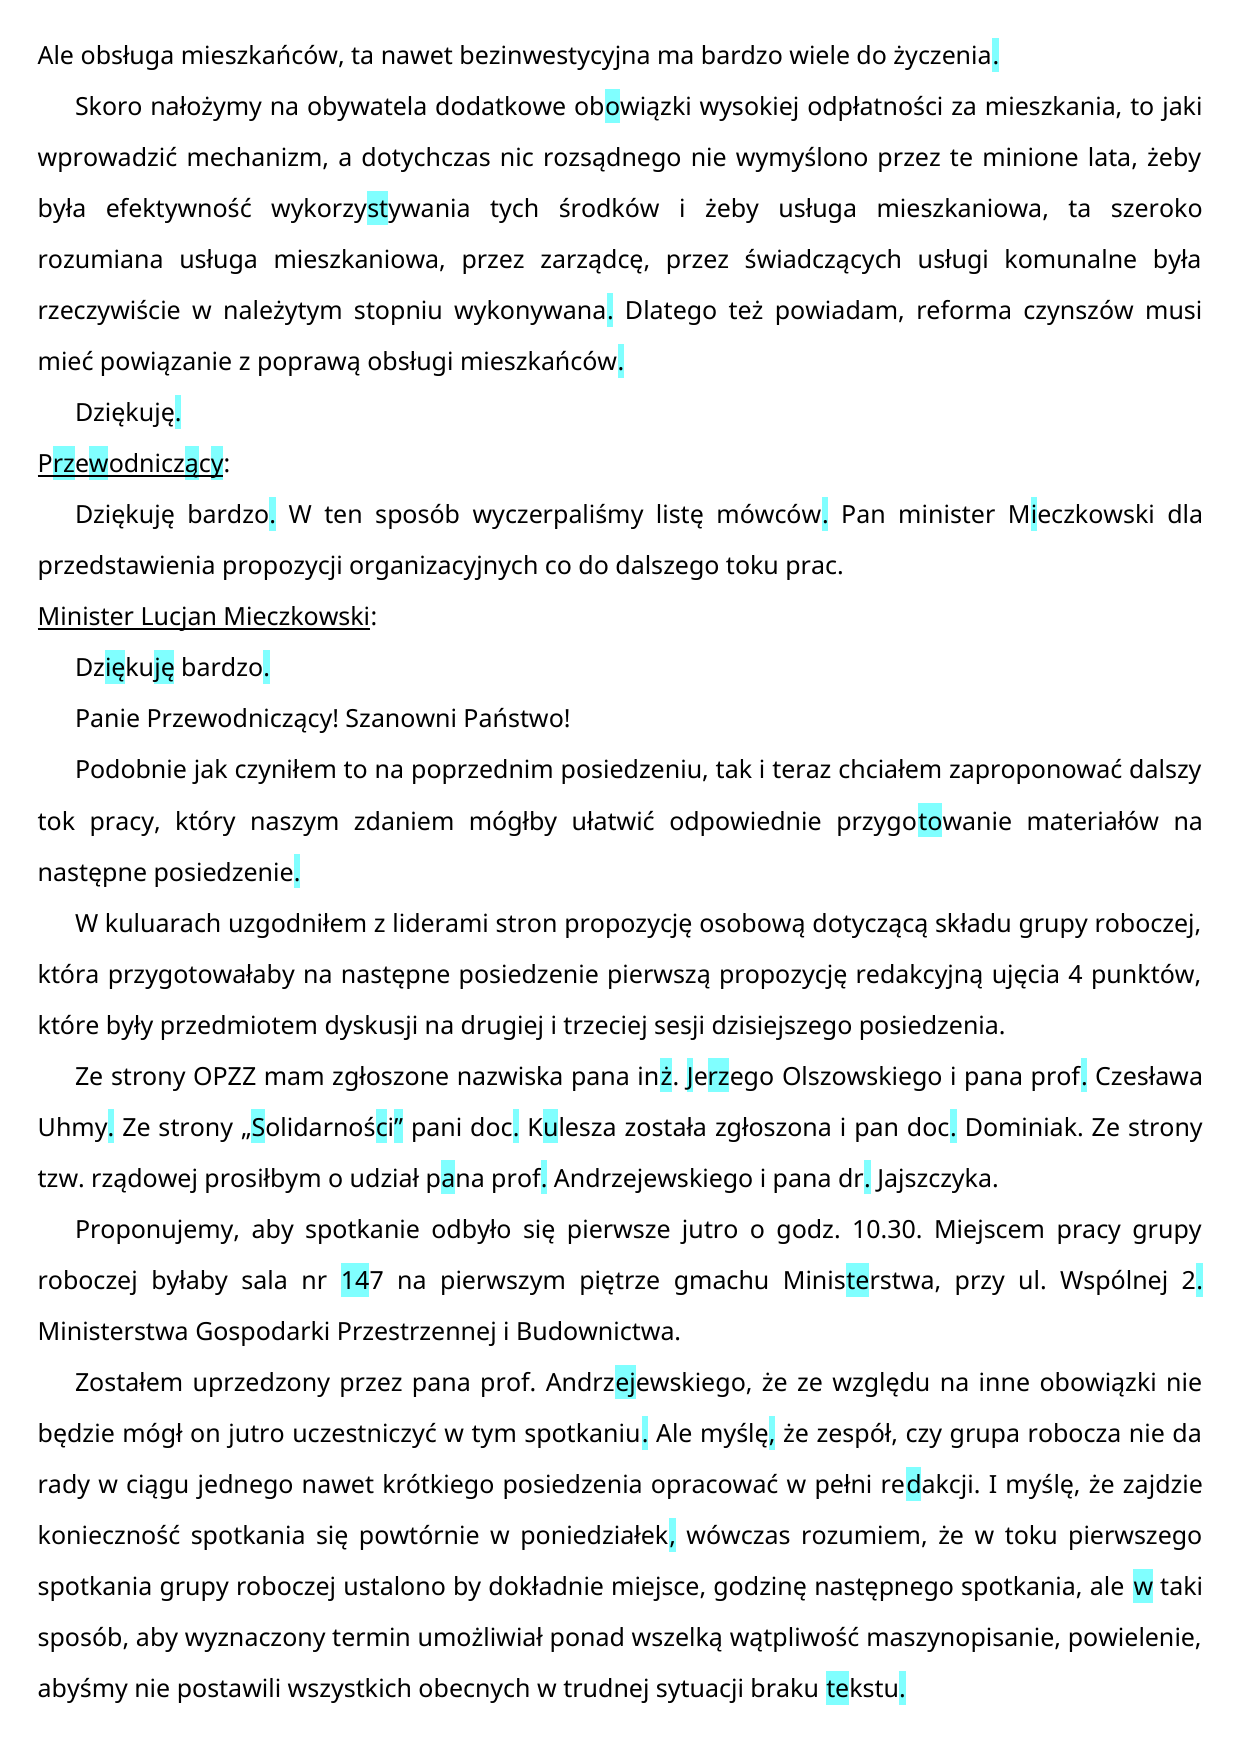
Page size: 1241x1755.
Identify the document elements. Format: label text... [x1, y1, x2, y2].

text Panie Przewodniczący! Szanowni Państwo! [37, 701, 1203, 735]
text Dziękuję bardzo. [37, 650, 1203, 684]
text Zostałem uprzedzony przez pana prof. Andrzejewskiego, że ze względu na inne obowiązki nie będzie mógł on jutro uczestniczyć w tym spotkaniu. Ale myślę, że zespół, czy grupa robocza nie da rady w ciągu jednego nawet krótkiego posiedzenia opracować w pełni redakcji. I myślę, że zajdzie konieczność spotkania się powtórnie w poniedziałek, wówczas rozumiem, że w toku pierwszego spotkania grupy roboczej ustalono by dokładnie miejsce, godzinę następnego spotkania, ale w taki sposób, aby wyznaczony termin umożliwiał ponad wszelką wątpliwość maszynopisanie, powielenie, abyśmy nie postawili wszystkich obecnych w trudnej sytuacji braku tekstu. [37, 1364, 1203, 1705]
text Skoro nałożymy na obywatela dodatkowe obowiązki wysokiej odpłatności za mieszkania, to jaki wprowadzić mechanizm, a dotychczas nic rozsądnego nie wymyślono przez te minione lata, żeby była efektywność wykorzystywania tych środków i żeby usługa mieszkaniowa, ta szeroko rozumiana usługa mieszkaniowa, przez zarządcę, przez świadczących usługi komunalne była rzeczywiście w należytym stopniu wykonywana. Dlatego też powiadam, reforma czynszów musi mieć powiązanie z poprawą obsługi mieszkańców. [37, 88, 1203, 378]
text Dziękuję. [37, 395, 1203, 429]
text Przewodniczący: [37, 446, 1203, 480]
text W kuluarach uzgodniłem z liderami stron propozycję osobową dotyczącą składu grupy roboczej, która przygotowałaby na następne posiedzenie pierwszą propozycję redakcyjną ujęcia 4 punktów, które były przedmiotem dyskusji na drugiej i trzeciej sesji dzisiejszego posiedzenia. [37, 905, 1203, 1041]
text Podobnie jak czyniłem to na poprzednim posiedzeniu, tak i teraz chciałem zaproponować dalszy tok pracy, który naszym zdaniem mógłby ułatwić odpowiednie przygotowanie materiałów na następne posiedzenie. [37, 752, 1203, 888]
text Ze strony OPZZ mam zgłoszone nazwiska pana inż. Jerzego Olszowskiego i pana prof. Czesława Uhmy. Ze strony „Solidarności” pani doc. Kulesza została zgłoszona i pan doc. Dominiak. Ze strony tzw. rządowej prosiłbym o udział pana prof. Andrzejewskiego i pana dr. Jajszczyka. [37, 1058, 1203, 1194]
text Minister Lucjan Mieczkowski: [37, 599, 1203, 633]
text Ale obsługa mieszkańców, ta nawet bezinwestycyjna ma bardzo wiele do życzenia. [37, 37, 1203, 72]
text Proponujemy, aby spotkanie odbyło się pierwsze jutro o godz. 10.30. Miejscem pracy grupy roboczej byłaby sala nr 147 na pierwszym piętrze gmachu Ministerstwa, przy ul. Wspólnej 2. Ministerstwa Gospodarki Przestrzennej i Budownictwa. [37, 1211, 1203, 1348]
text Dziękuję bardzo. W ten sposób wyczerpaliśmy listę mówców. Pan minister Mieczkowski dla przedstawienia propozycji organizacyjnych co do dalszego toku prac. [37, 497, 1203, 582]
